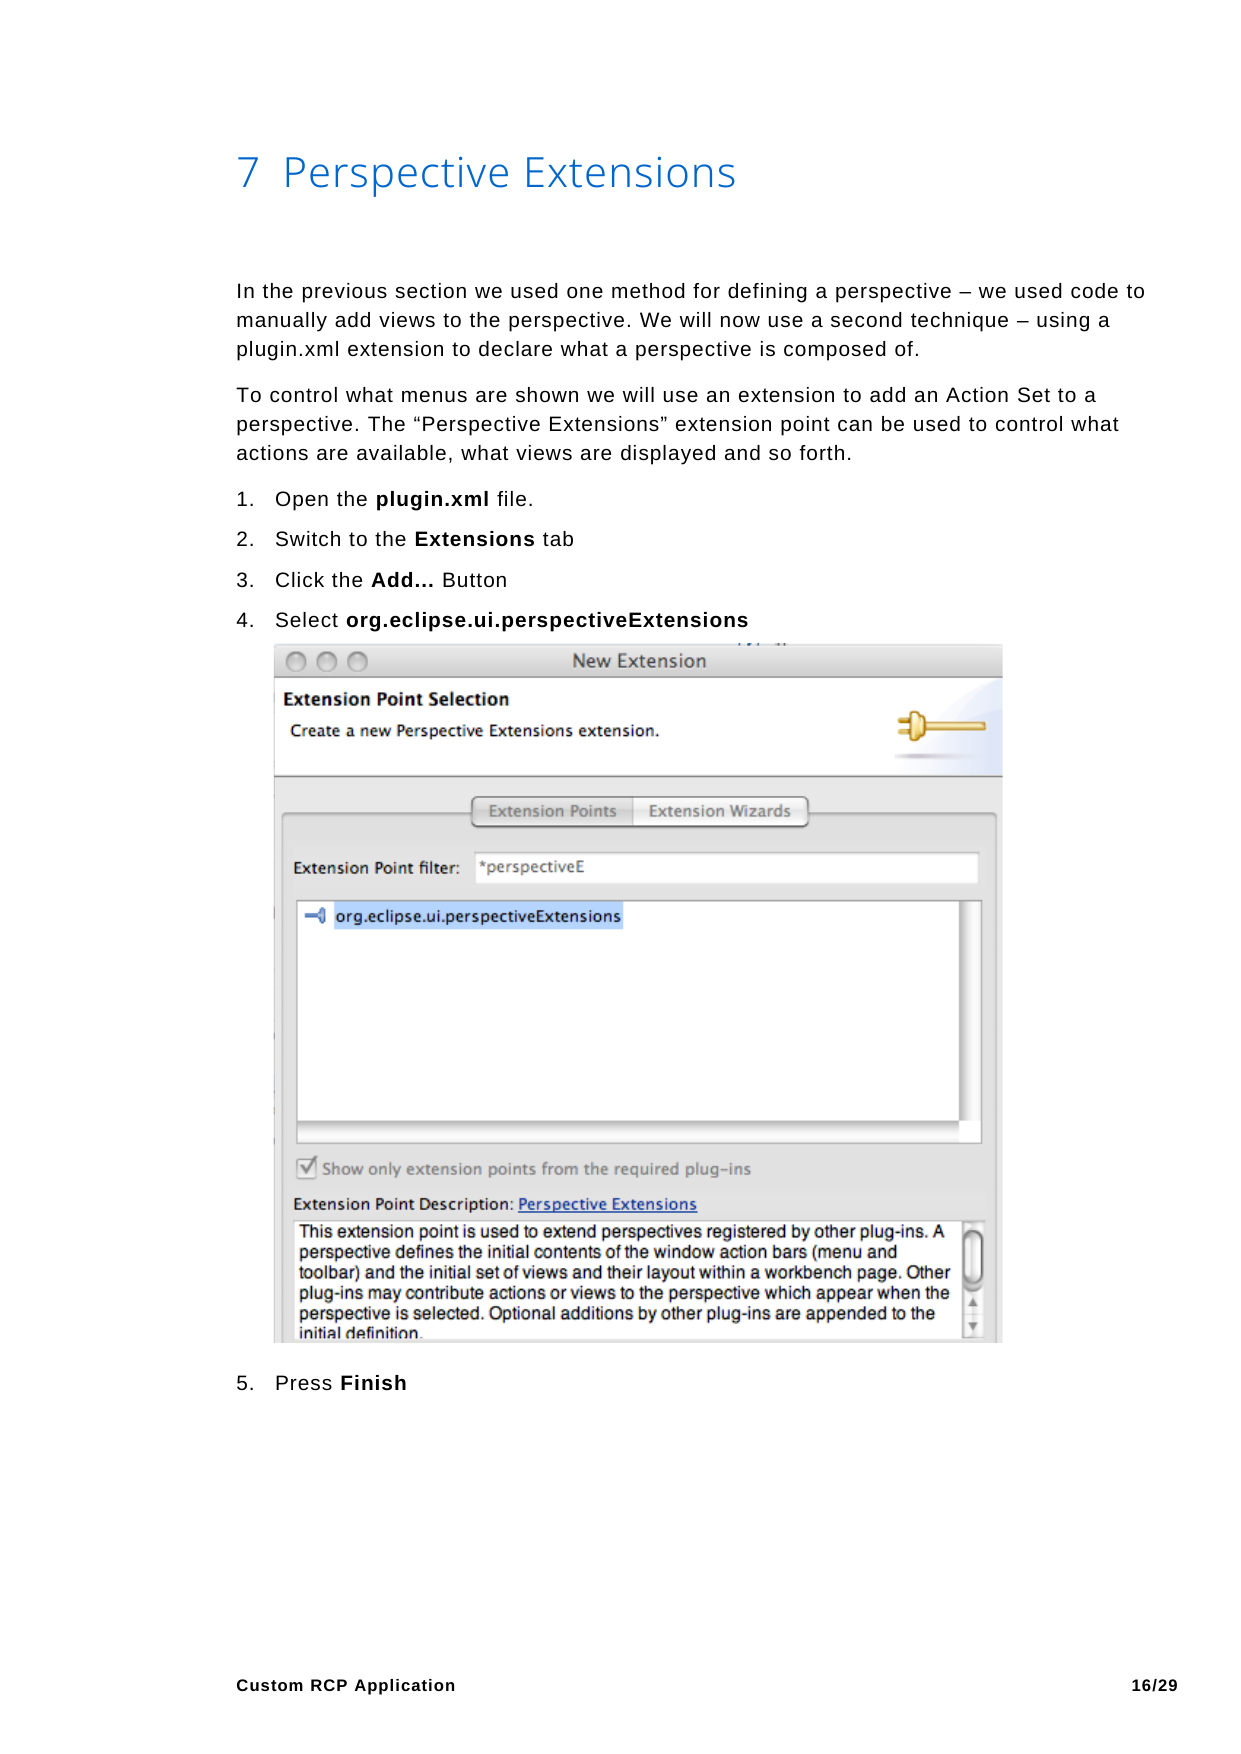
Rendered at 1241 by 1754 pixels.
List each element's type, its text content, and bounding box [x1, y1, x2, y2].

text To control what menus are shown we will use an extension to add an Action Set to a perspective. The “Perspective Extensions” extension point can be used to control what actions are available, what views are displayed and so forth. [236, 383, 1181, 464]
text In the previous section we used one method for defining a perspective – we used code to manually add views to the perspective. We will now use a second technique – using a plugin.xml extension to declare what a perspective is composed of. [236, 279, 1181, 360]
list Press Finish [236, 1371, 1181, 1395]
list Click the Add... Button [236, 568, 1181, 592]
picture [273, 643, 1003, 1343]
list Open the plugin.xml file. [236, 486, 1181, 510]
list Switch to the Extensions tab [236, 527, 1181, 551]
subtitle Perspective Extensions [236, 143, 1181, 200]
list Select org.eclipse.ui.perspectiveExtensions [236, 608, 1181, 1354]
